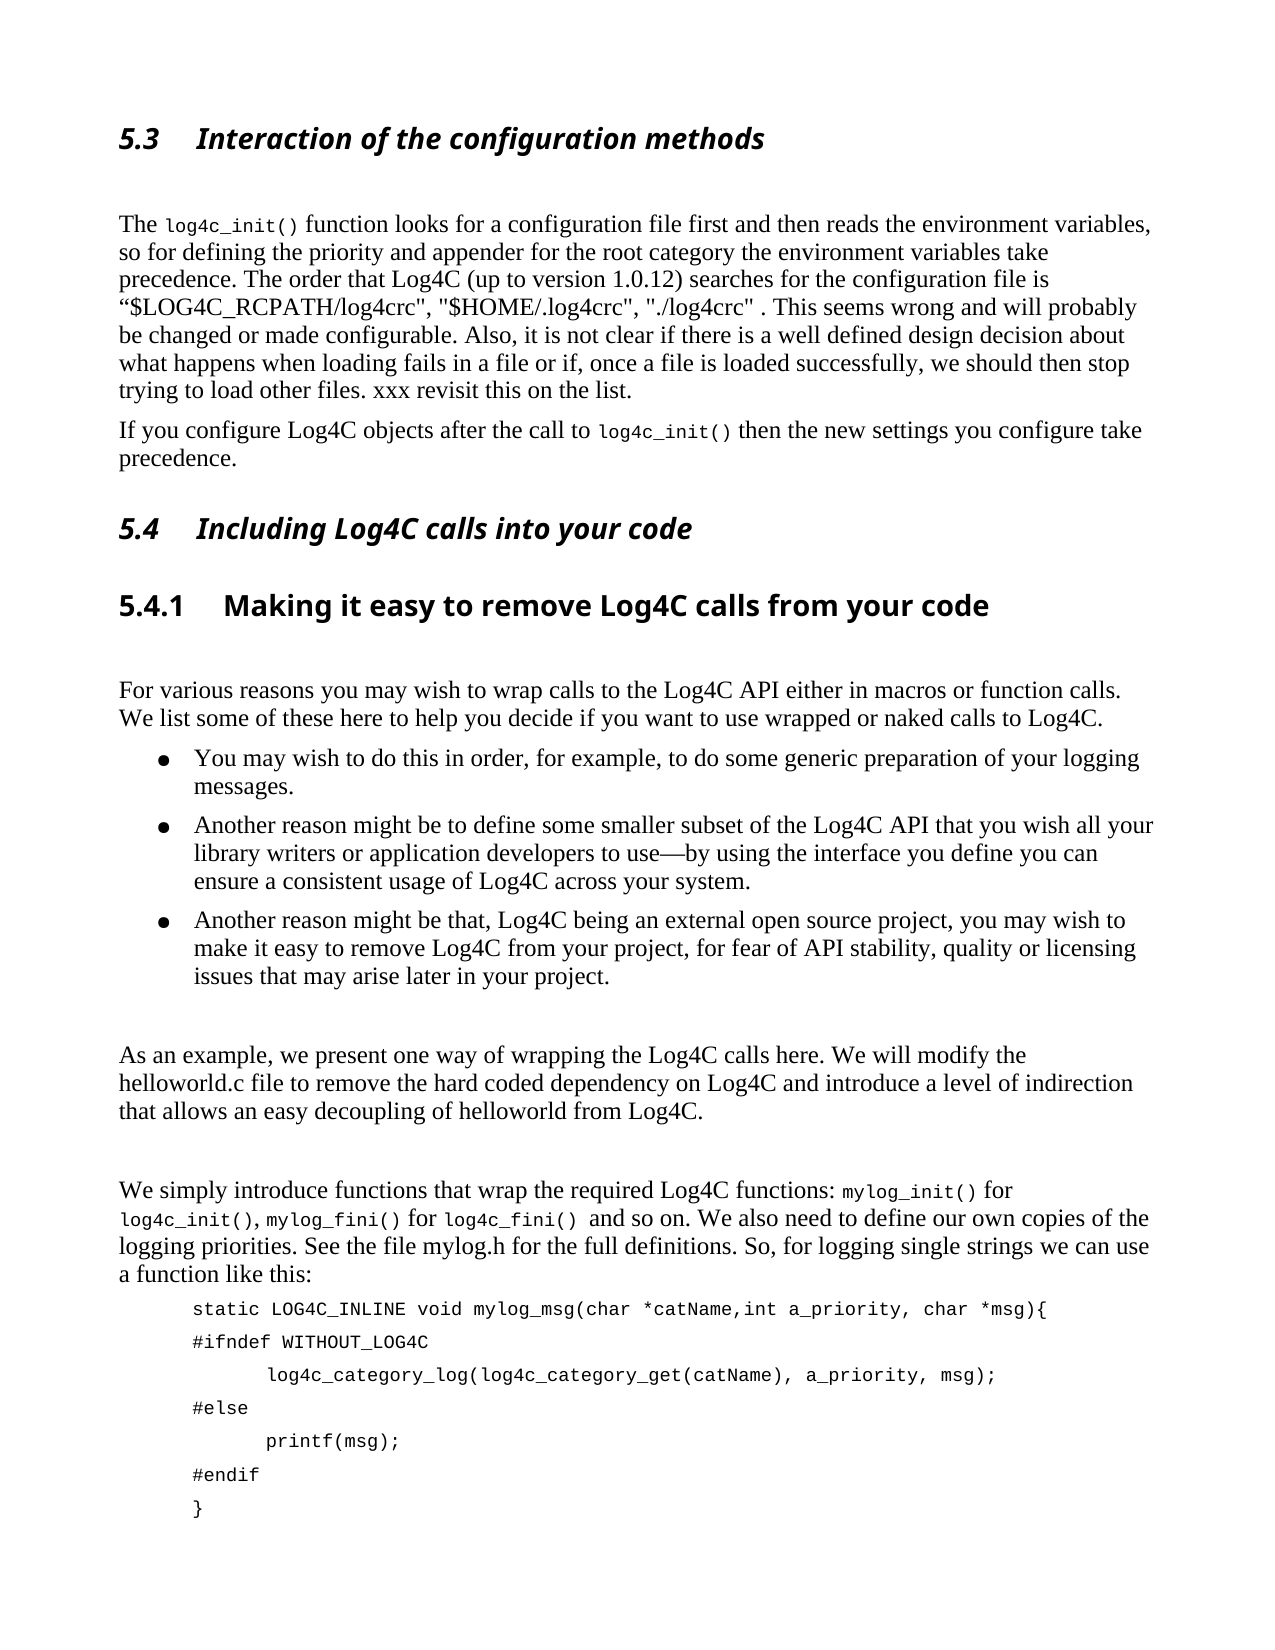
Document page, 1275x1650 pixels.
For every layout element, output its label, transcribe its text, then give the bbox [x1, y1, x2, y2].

list You may wish to do this in order, for example, to do some generic preparation of your logging messages. [156, 744, 1156, 799]
text static LOG4C_INLINE void mylog_msg(char *catName,int a_priority, char *msg){ [192, 1299, 1156, 1321]
text For various reasons you may wish to wrap calls to the Log4C API either in macros or function calls. We list some of these here to help you decide if you want to use wrapped or naked calls to Log4C. [118, 677, 1156, 732]
list Another reason might be that, Log4C being an external open source project, you may wish to make it easy to remove Log4C from your project, for fear of API stability, quality or licensing issues that may arise later in your project. [156, 907, 1156, 990]
subtitle Interaction of the configuration methods [118, 118, 1156, 158]
subtitle Including Log4C calls into your code [118, 509, 1156, 548]
text #else [192, 1399, 1156, 1420]
text #ifndef WITHOUT_LOG4C [192, 1333, 1156, 1354]
list Another reason might be to define some smaller subset of the Log4C API that you wish all your library writers or application developers to use—by using the interface you define you can ensure a consistent usage of Log4C across your system. [156, 811, 1156, 894]
text If you configure Log4C objects after the call to log4c_init() then the new settings you configure take precedence. [118, 416, 1156, 472]
text log4c_category_log(log4c_category_get(catName), a_priority, msg); [266, 1366, 1156, 1387]
text #endif [192, 1466, 1156, 1487]
subtitle Making it easy to remove Log4C calls from your code [118, 585, 1156, 625]
text printf(msg); [266, 1432, 1156, 1453]
text As an example, we present one way of wrapping the Log4C calls here. We will modify the helloworld.c file to remove the hard coded dependency on Log4C and introduce a level of indirection that allows an easy decoupling of helloworld from Log4C. [118, 1041, 1156, 1124]
text We simply introduce functions that wrap the required Log4C functions: mylog_init() for log4c_init(), mylog_fini() for log4c_fini() and so on. We also need to define our own copies of the logging priorities. See the file mylog.h for the full definitions. So, for logging single strings we can use a function like this: [118, 1176, 1156, 1287]
text The log4c_init() function looks for a configuration file first and then reads the environment variables, so for defining the priority and appender for the root category the environment variables take precedence. The order that Log4C (up to version 1.0.12) searches for the configuration file is “$LOG4C_RCPATH/log4crc", "$HOME/.log4crc", "./log4crc" . This seems wrong and will probably be changed or made configurable. Also, it is not clear if there is a well defined design decision about what happens when loading fails in a file or if, once a file is loaded successfully, we should then stop trying to load other files. xxx revisit this on the list. [118, 210, 1156, 404]
text } [192, 1499, 1156, 1520]
